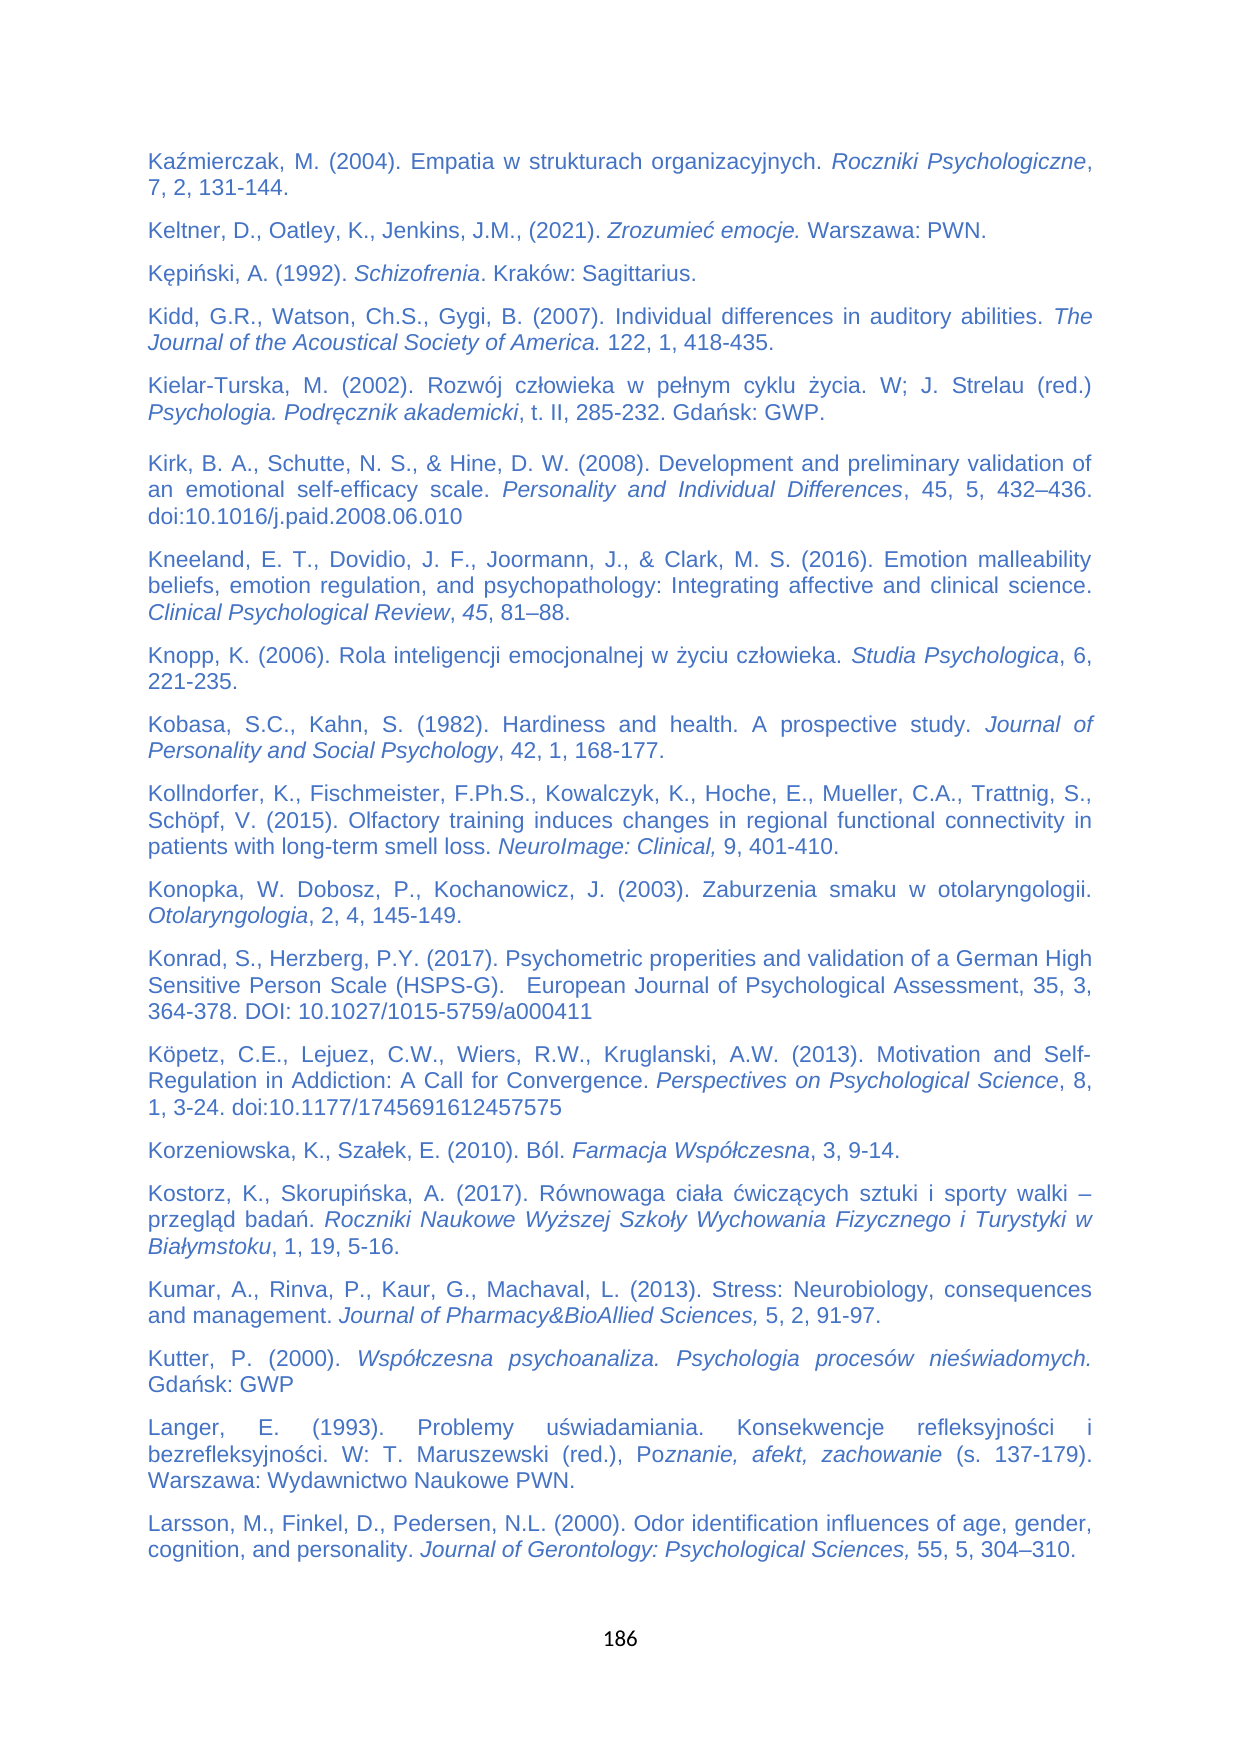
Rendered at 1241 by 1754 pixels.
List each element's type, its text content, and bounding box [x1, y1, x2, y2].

text Kępiński, A. (1992). Schizofrenia. Kraków: Sagittarius. [148, 260, 1093, 286]
text Langer, E. (1993). Problemy uświadamiania. Konsekwencje refleksyjności i bezrefleksyjności. W: T. Maruszewski (red.), Poznanie, afekt, zachowanie (s. 137-179). Warszawa: Wydawnictwo Naukowe PWN. [148, 1414, 1093, 1493]
text Knopp, K. (2006). Rola inteligencji emocjonalnej w życiu człowieka. Studia Psychologica, 6, 221-235. [148, 642, 1093, 694]
text Korzeniowska, K., Szałek, E. (2010). Ból. Farmacja Współczesna, 3, 9-14. [148, 1137, 1093, 1163]
text Kirk, B. A., Schutte, N. S., & Hine, D. W. (2008). Development and preliminary validation of an emotional self-efficacy scale. Personality and Individual Differences, 45, 5, 432–436. doi:10.1016/j.paid.2008.06.010 [148, 450, 1093, 529]
text Kutter, P. (2000). Współczesna psychoanaliza. Psychologia procesów nieświadomych. Gdańsk: GWP [148, 1345, 1093, 1398]
text Kneeland, E. T., Dovidio, J. F., Joormann, J., & Clark, M. S. (2016). Emotion malleability beliefs, emotion regulation, and psychopathology: Integrating affective and clinical science. Clinical Psychological Review, 45, 81–88. [148, 546, 1093, 625]
text Kobasa, S.C., Kahn, S. (1982). Hardiness and health. A prospective study. Journal of Personality and Social Psychology, 42, 1, 168-177. [148, 711, 1093, 764]
text Köpetz, C.E., Lejuez, C.W., Wiers, R.W., Kruglanski, A.W. (2013). Motivation and Self-Regulation in Addiction: A Call for Convergence. Perspectives on Psychological Science, 8, 1, 3-24. doi:10.1177/1745691612457575 [148, 1041, 1093, 1120]
text Keltner, D., Oatley, K., Jenkins, J.M., (2021). Zrozumieć emocje. Warszawa: PWN. [148, 217, 1093, 243]
text Kumar, A., Rinva, P., Kaur, G., Machaval, L. (2013). Stress: Neurobiology, consequences and management. Journal of Pharmacy&BioAllied Sciences, 5, 2, 91-97. [148, 1276, 1093, 1328]
text Kielar-Turska, M. (2002). Rozwój człowieka w pełnym cyklu życia. W; J. Strelau (red.) Psychologia. Podręcznik akademicki, t. II, 285-232. Gdańsk: GWP. [148, 372, 1093, 425]
text Kaźmierczak, M. (2004). Empatia w strukturach organizacyjnych. Roczniki Psychologiczne, 7, 2, 131-144. [148, 148, 1093, 200]
text Kostorz, K., Skorupińska, A. (2017). Równowaga ciała ćwiczących sztuki i sporty walki – przegląd badań. Roczniki Naukowe Wyższej Szkoły Wychowania Fizycznego i Turystyki w Białymstoku, 1, 19, 5-16. [148, 1180, 1093, 1259]
text Kollndorfer, K., Fischmeister, F.Ph.S., Kowalczyk, K., Hoche, E., Mueller, C.A., Trattnig, S., Schöpf, V. (2015). Olfactory training induces changes in regional functional connectivity in patients with long-term smell loss. NeuroImage: Clinical, 9, 401-410. [148, 780, 1093, 859]
text Larsson, M., Finkel, D., Pedersen, N.L. (2000). Odor identification influences of age, gender, cognition, and personality. Journal of Gerontology: Psychological Sciences, 55, 5, 304–310. [148, 1510, 1093, 1563]
text Kidd, G.R., Watson, Ch.S., Gygi, B. (2007). Individual differences in auditory abilities. The Journal of the Acoustical Society of America. 122, 1, 418-435. [148, 303, 1093, 356]
text Konopka, W. Dobosz, P., Kochanowicz, J. (2003). Zaburzenia smaku w otolaryngologii. Otolaryngologia, 2, 4, 145-149. [148, 876, 1093, 929]
text Konrad, S., Herzberg, P.Y. (2017). Psychometric properities and validation of a German High Sensitive Person Scale (HSPS-G). European Journal of Psychological Assessment, 35, 3, 364-378. DOI: 10.1027/1015-5759/a000411 [148, 945, 1093, 1024]
